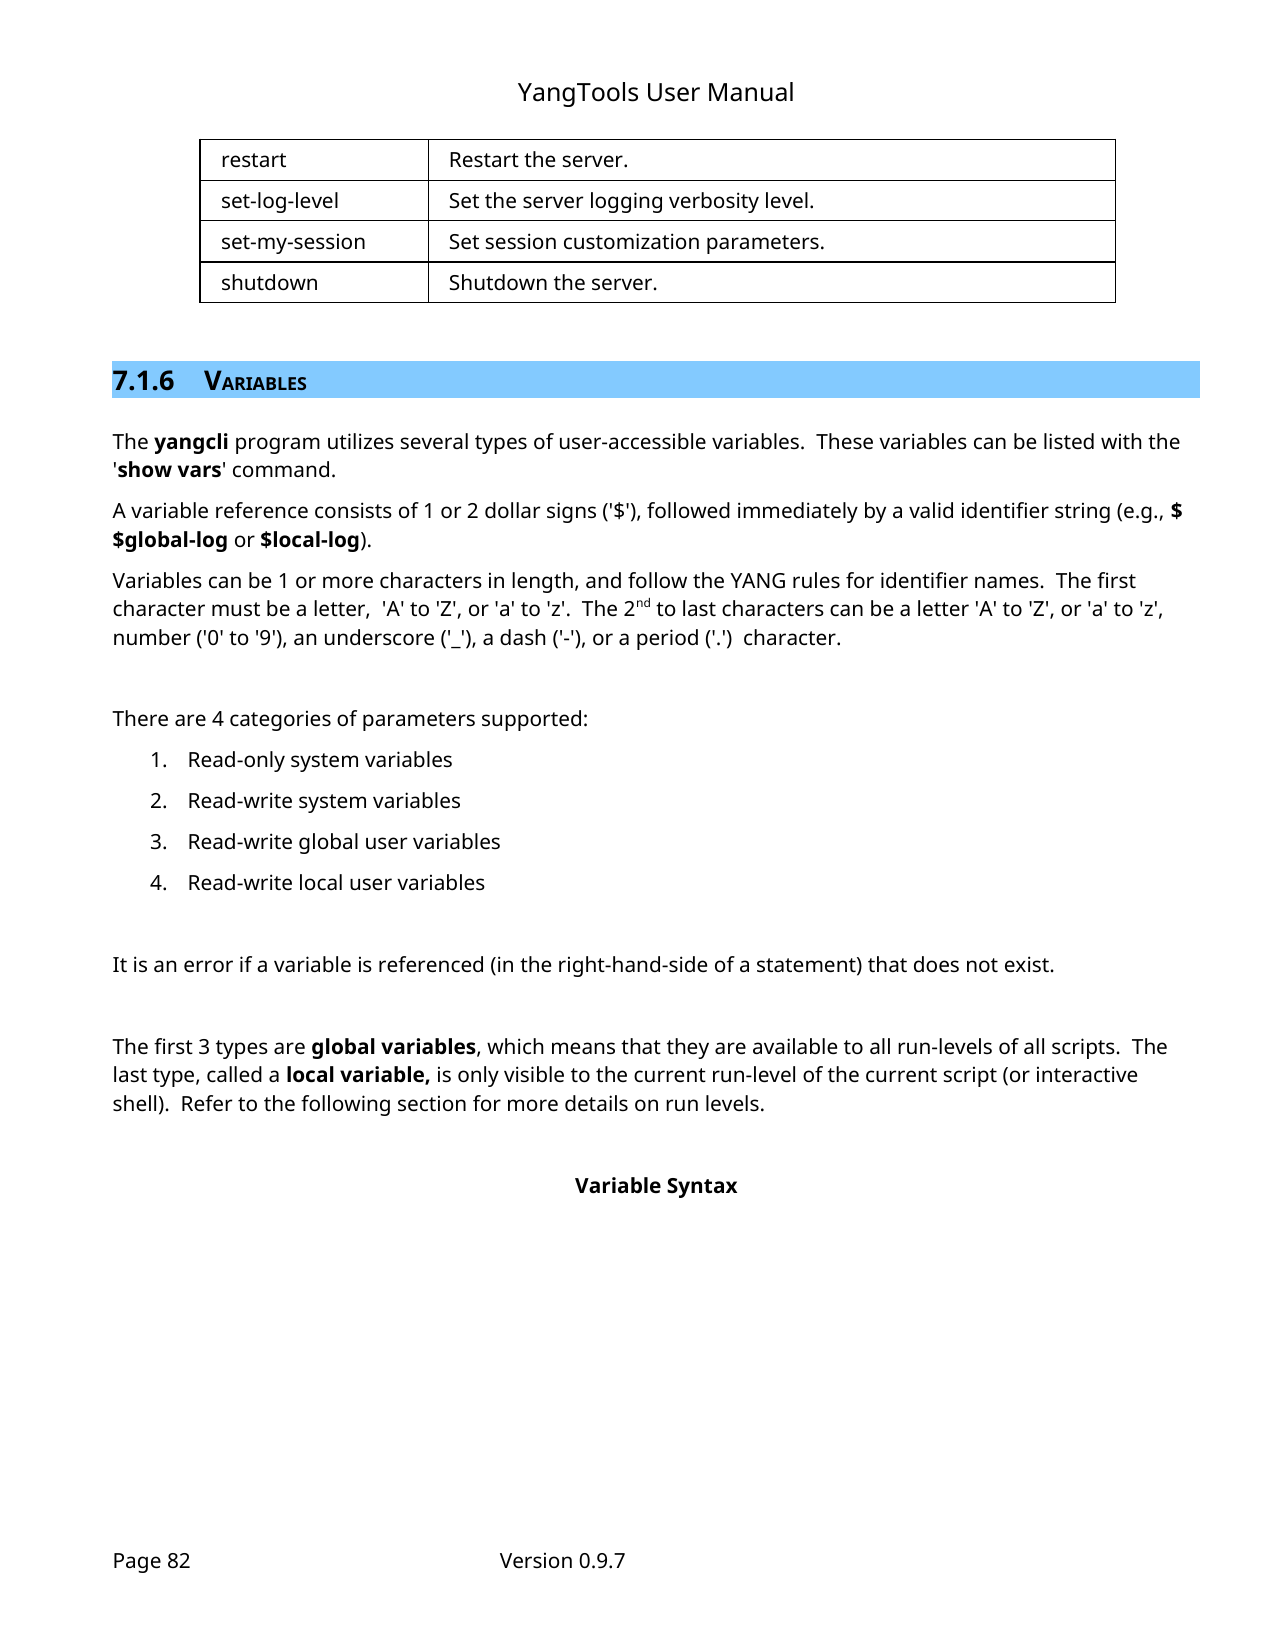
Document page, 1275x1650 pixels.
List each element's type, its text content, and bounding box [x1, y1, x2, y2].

table_cell Shutdown the server. [429, 263, 1115, 302]
table_cell Set session customization parameters. [429, 221, 1115, 261]
table_cell Restart the server. [429, 140, 1115, 179]
subtitle Variables [112, 361, 1200, 398]
table_cell Set the server logging verbosity level. [429, 181, 1115, 220]
subtitle Variable Syntax [127, 1171, 1185, 1199]
table_cell restart [201, 140, 428, 179]
list Read-write local user variables [150, 868, 1200, 897]
table_cell set-my-session [201, 221, 428, 261]
text A variable reference consists of 1 or 2 dollar signs ('$'), followed immediately by a valid identifier string (e.g., $$global-log or $local-log). [112, 496, 1200, 553]
list Read-write system variables [150, 786, 1200, 815]
table_cell shutdown [201, 263, 428, 302]
text It is an error if a variable is referenced (in the right-hand-side of a statement) that does not exist. [112, 950, 1200, 978]
table_cell set-log-level [201, 181, 428, 220]
text The yangcli program utilizes several types of user-accessible variables. These variables can be listed with the 'show vars' command. [112, 427, 1200, 484]
text There are 4 categories of parameters supported: [112, 704, 1200, 733]
text The first 3 types are global variables, which means that they are available to all run-levels of all scripts. The last type, called a local variable, is only visible to the current run-level of the current script (or interactive shell). Refer to the following section for more details on run levels. [112, 1032, 1200, 1117]
list Read-only system variables [150, 745, 1200, 774]
list Read-write global user variables [150, 827, 1200, 856]
text Variables can be 1 or more characters in length, and follow the YANG rules for identifier names. The first character must be a letter, 'A' to 'Z', or 'a' to 'z'. The 2nd to last characters can be a letter 'A' to 'Z', or 'a' to 'z', number ('0' to '9'), an underscore ('_'), a dash ('-'), or a period ('.') character. [112, 566, 1200, 651]
